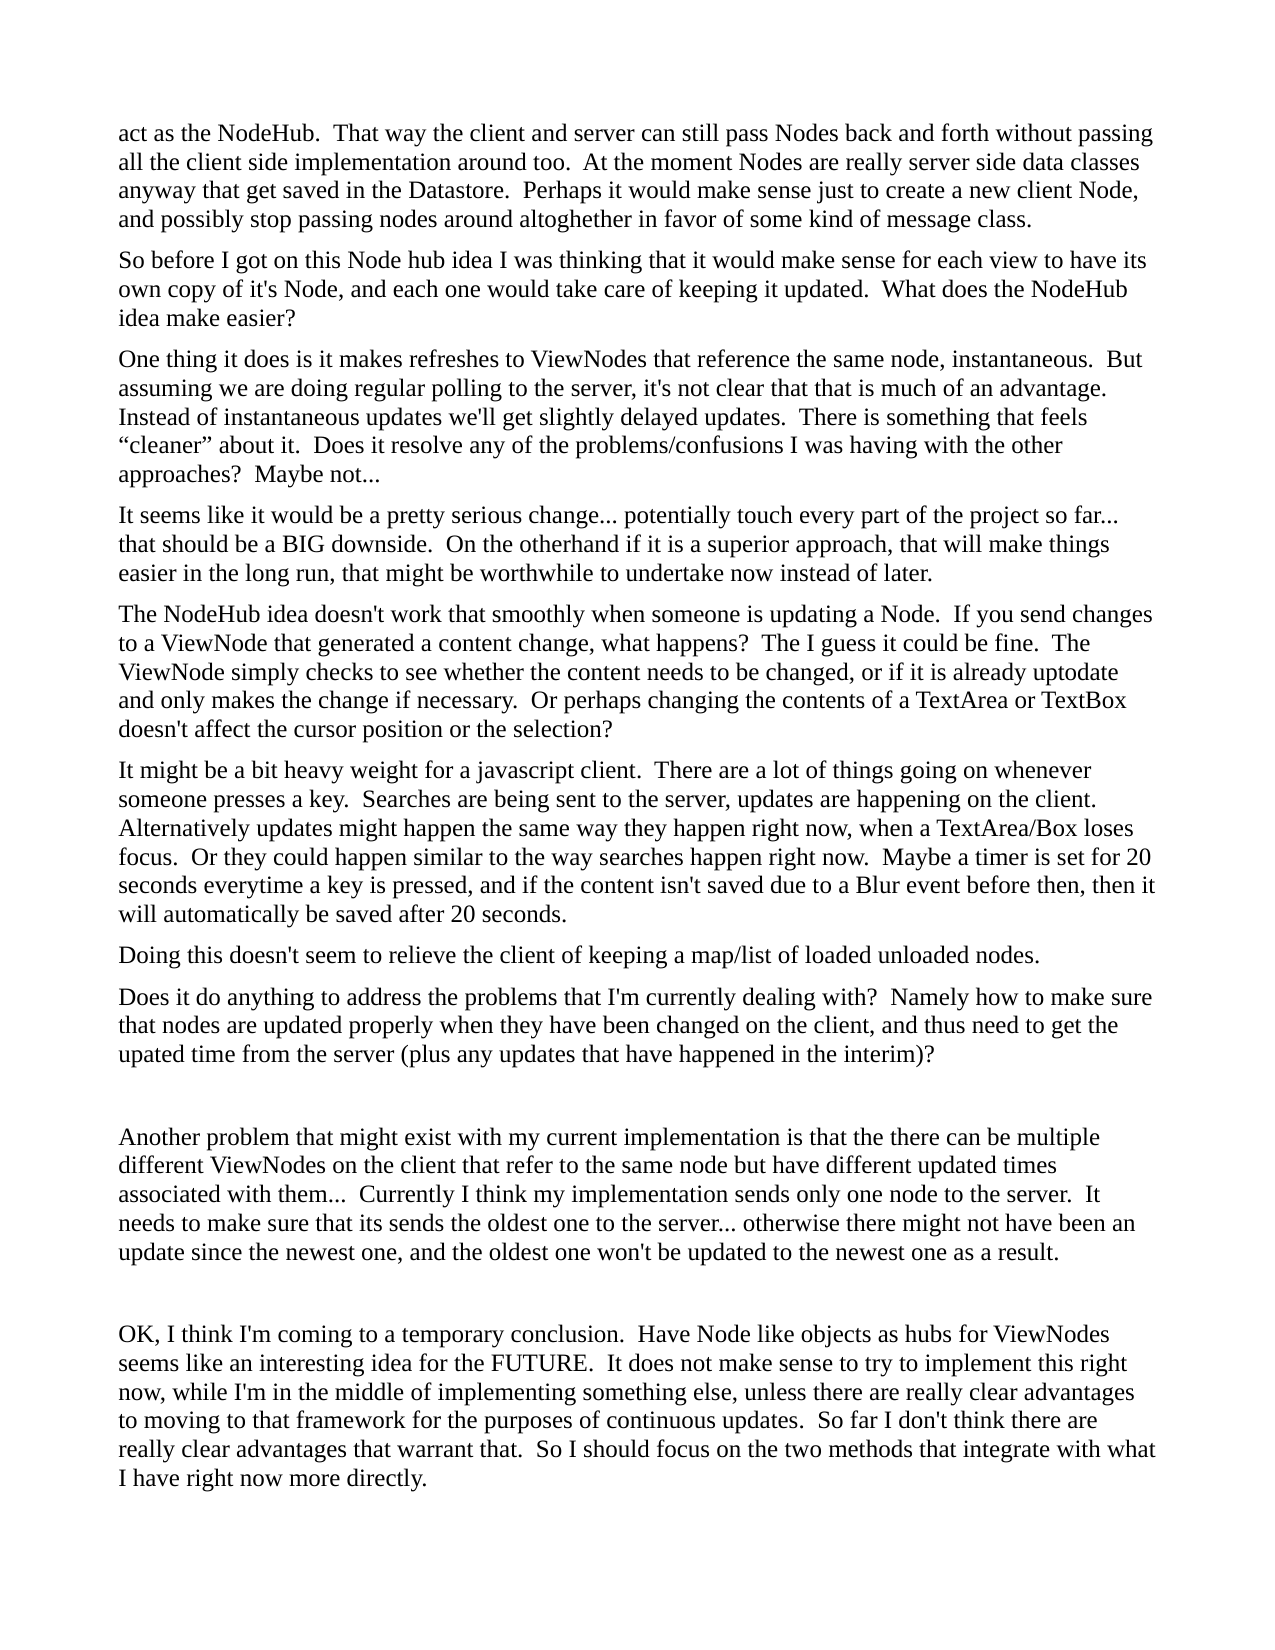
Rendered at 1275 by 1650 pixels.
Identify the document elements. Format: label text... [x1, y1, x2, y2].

text It seems like it would be a pretty serious change... potentially touch every part of the project so far... that should be a BIG downside. On the otherhand if it is a superior approach, that will make things easier in the long run, that might be worthwhile to undertake now instead of later. [118, 501, 1157, 587]
text The NodeHub idea doesn't work that smoothly when someone is updating a Node. If you send changes to a ViewNode that generated a content change, what happens? The I guess it could be fine. The ViewNode simply checks to see whether the content needs to be changed, or if it is already uptodate and only makes the change if necessary. Or perhaps changing the contents of a TextArea or TextBox doesn't affect the cursor position or the selection? [118, 599, 1157, 743]
text So before I got on this Node hub idea I was thinking that it would make sense for each view to have its own copy of it's Node, and each one would take care of keeping it updated. What does the NodeHub idea make easier? [118, 246, 1157, 332]
text Does it do anything to address the problems that I'm currently dealing with? Namely how to make sure that nodes are updated properly when they have been changed on the client, and thus need to get the upated time from the server (plus any updates that have happened in the interim)? [118, 982, 1157, 1068]
text It might be a bit heavy weight for a javascript client. There are a lot of things going on whenever someone presses a key. Searches are being sent to the server, updates are happening on the client. Alternatively updates might happen the same way they happen right now, when a TextArea/Box loses focus. Or they could happen similar to the way searches happen right now. Maybe a timer is set for 20 seconds everytime a key is pressed, and if the content isn't saved due to a Blur event before then, then it will automatically be saved after 20 seconds. [118, 756, 1157, 928]
text Another problem that might exist with my current implementation is that the there can be multiple different ViewNodes on the client that refer to the same node but have different updated times associated with them... Currently I think my implementation sends only one node to the server. It needs to make sure that its sends the oldest one to the server... otherwise there might not have been an update since the newest one, and the oldest one won't be updated to the newest one as a result. [118, 1122, 1157, 1266]
text act as the NodeHub. That way the client and server can still pass Nodes back and forth without passing all the client side implementation around too. At the moment Nodes are really server side data classes anyway that get saved in the Datastore. Perhaps it would make sense just to create a new client Node, and possibly stop passing nodes around altoghether in favor of some kind of message class. [118, 118, 1157, 233]
text OK, I think I'm coming to a temporary conclusion. Have Node like objects as hubs for ViewNodes seems like an interesting idea for the FUTURE. It does not make sense to try to implement this right now, while I'm in the middle of implementing something else, unless there are really clear advantages to moving to that framework for the purposes of continuous updates. So far I don't think there are really clear advantages that warrant that. So I should focus on the two methods that integrate with what I have right now more directly. [118, 1319, 1157, 1492]
text Doing this doesn't seem to relieve the client of keeping a map/list of loaded unloaded nodes. [118, 941, 1157, 969]
text One thing it does is it makes refreshes to ViewNodes that reference the same node, instantaneous. But assuming we are doing regular polling to the server, it's not clear that that is much of an advantage. Instead of instantaneous updates we'll get slightly delayed updates. There is something that feels “cleaner” about it. Does it resolve any of the problems/confusions I was having with the other approaches? Maybe not... [118, 344, 1157, 488]
